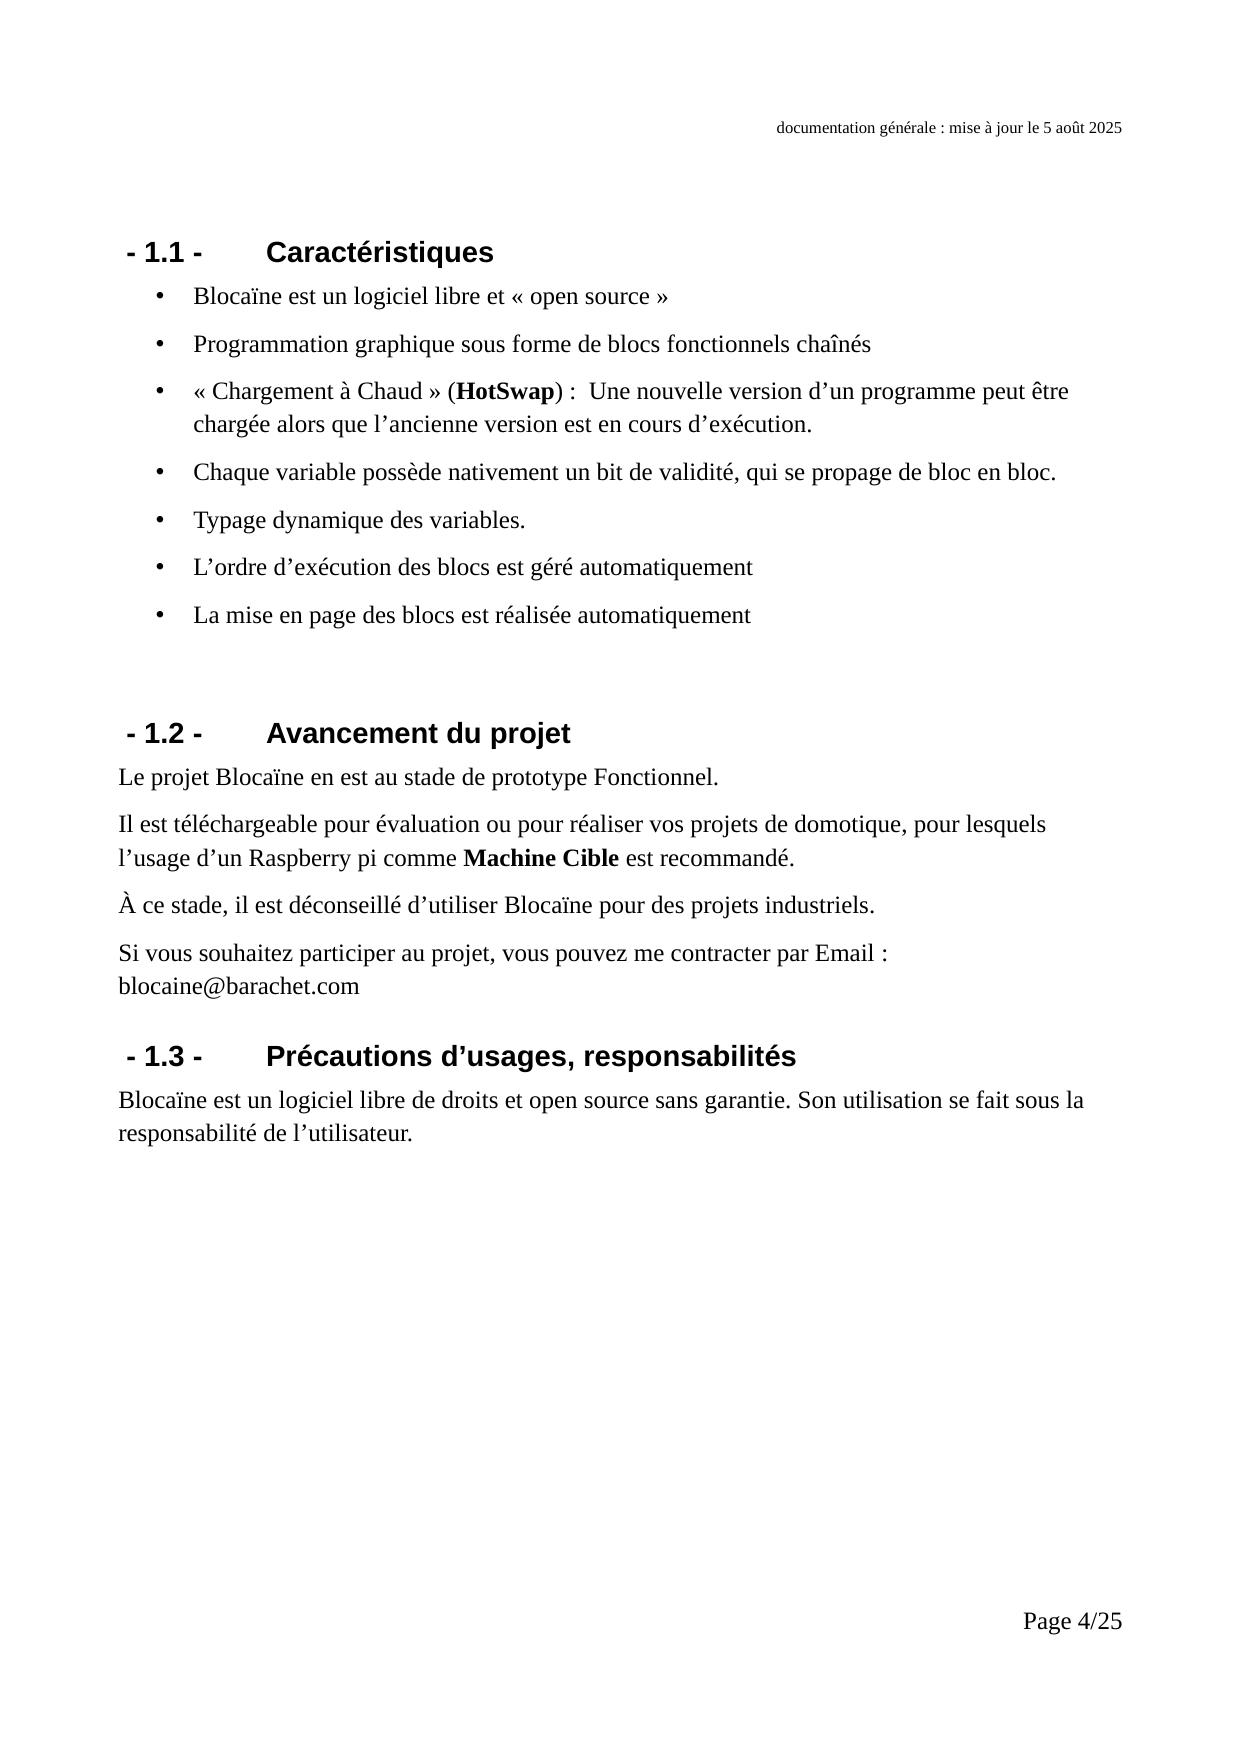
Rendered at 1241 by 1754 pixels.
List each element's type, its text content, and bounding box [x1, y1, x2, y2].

list Chaque variable possède nativement un bit de validité, qui se propage de bloc en bloc. [156, 457, 1122, 486]
text Le projet Blocaïne en est au stade de prototype Fonctionnel. [118, 762, 1122, 791]
text À ce stade, il est déconseillé d’utiliser Blocaïne pour des projets industriels. [118, 890, 1122, 919]
text Il est téléchargeable pour évaluation ou pour réaliser vos projets de domotique, pour lesquels l’usage d’un Raspberry pi comme Machine Cible est recommandé. [118, 809, 1122, 871]
list Programmation graphique sous forme de blocs fonctionnels chaînés [156, 329, 1122, 358]
subtitle Caractéristiques [118, 235, 1122, 269]
subtitle Avancement du projet [118, 716, 1122, 749]
list L’ordre d’exécution des blocs est géré automatiquement [156, 552, 1122, 581]
text Blocaïne est un logiciel libre de droits et open source sans garantie. Son utilisation se fait sous la responsabilité de l’utilisateur. [118, 1085, 1122, 1147]
list La mise en page des blocs est réalisée automatiquement [156, 600, 1122, 629]
list Blocaïne est un logiciel libre et « open source » [156, 281, 1122, 310]
list Typage dynamique des variables. [156, 505, 1122, 533]
subtitle Précautions d’usages, responsabilités [118, 1039, 1122, 1073]
text Si vous souhaitez participer au projet, vous pouvez me contracter par Email : blocaine@barachet.com [118, 938, 1122, 999]
list « Chargement à Chaud » (HotSwap) : Une nouvelle version d’un programme peut être chargée alors que l’ancienne version est en cours d’exécution. [156, 376, 1122, 438]
